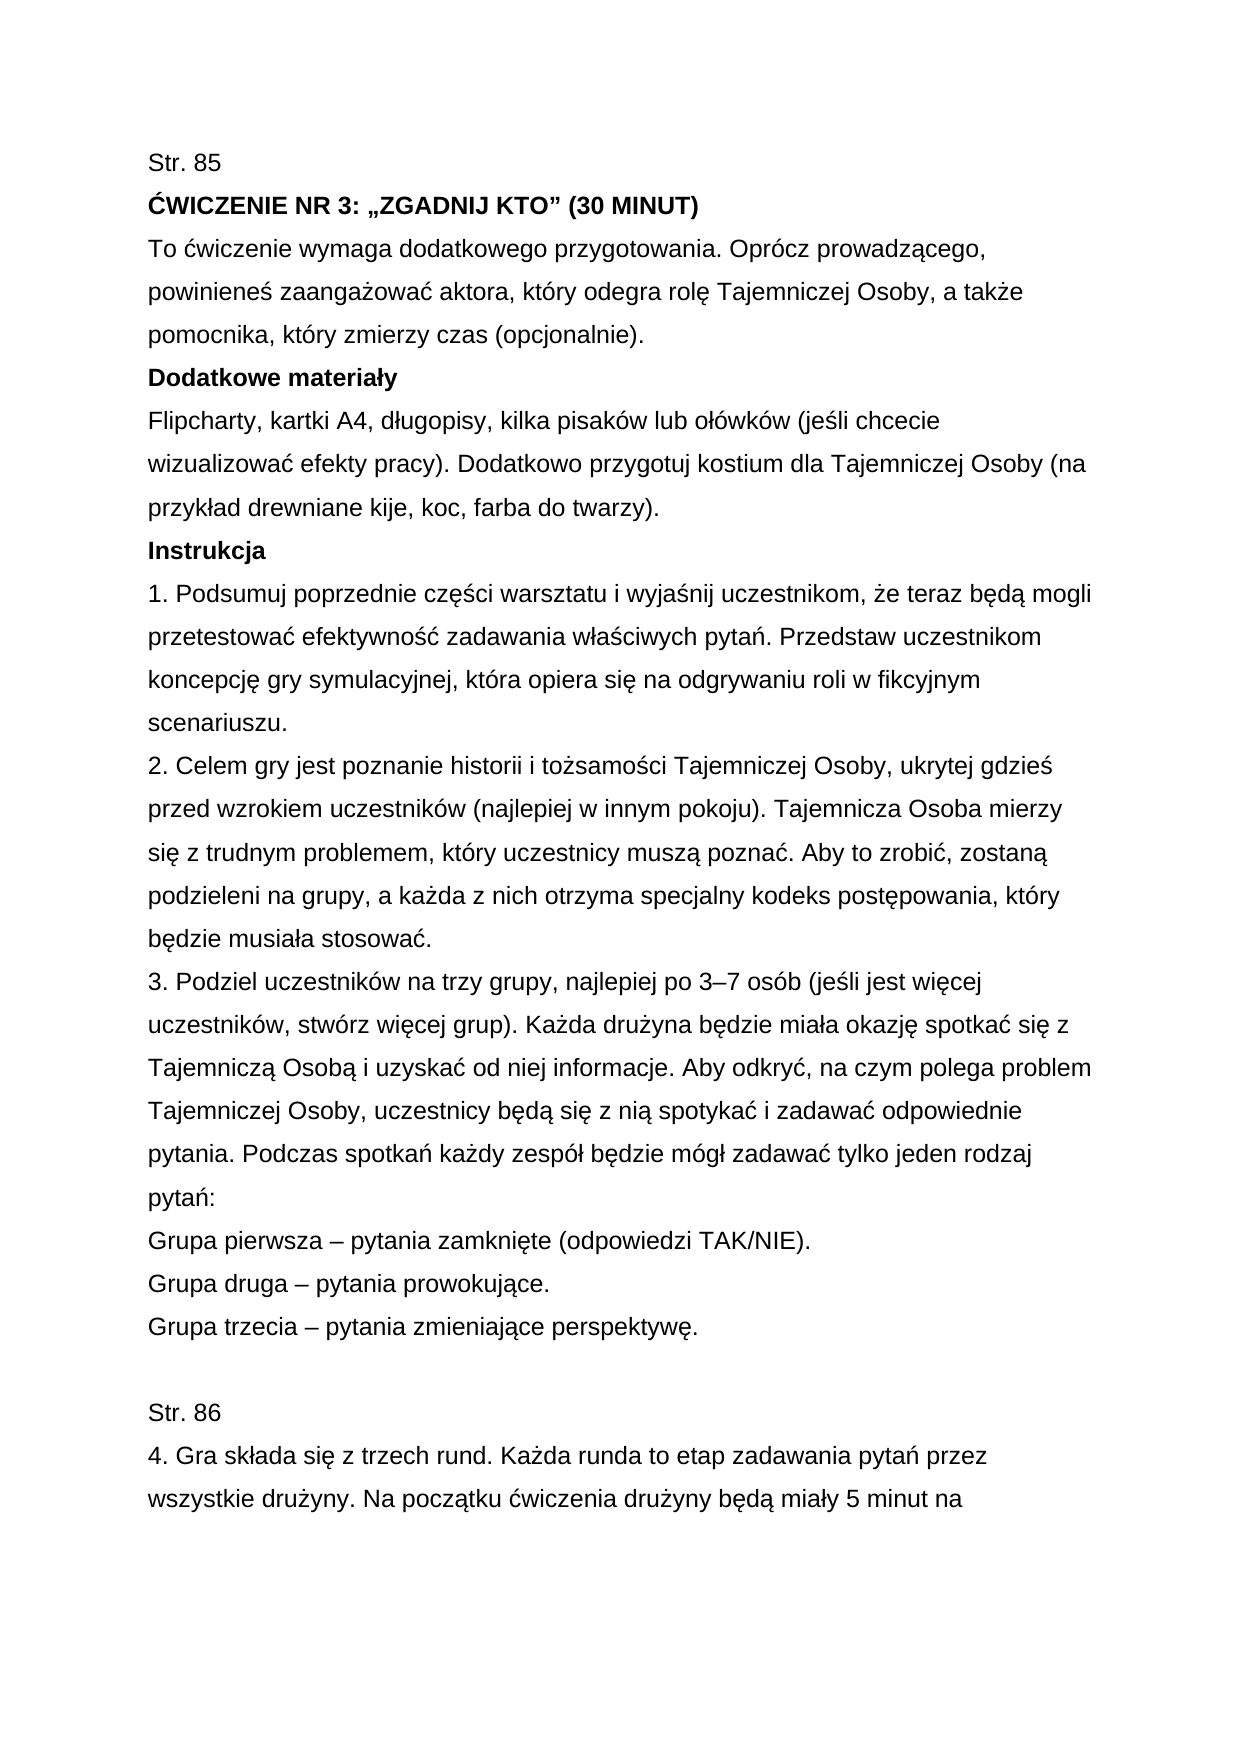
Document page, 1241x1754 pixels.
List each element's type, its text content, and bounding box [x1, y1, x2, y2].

text 3. Podziel uczestników na trzy grupy, najlepiej po 3–7 osób (jeśli jest więcej uczestników, stwórz więcej grup). Każda drużyna będzie miała okazję spotkać się z Tajemniczą Osobą i uzyskać od niej informacje. Aby odkryć, na czym polega problem Tajemniczej Osoby, uczestnicy będą się z nią spotykać i zadawać odpowiednie pytania. Podczas spotkań każdy zespół będzie mógł zadawać tylko jeden rodzaj pytań: [148, 967, 1093, 1211]
text To ćwiczenie wymaga dodatkowego przygotowania. Oprócz prowadzącego, powinieneś zaangażować aktora, który odegra rolę Tajemniczej Osoby, a także pomocnika, który zmierzy czas (opcjonalnie). [148, 234, 1093, 349]
text Instrukcja [148, 536, 1093, 564]
text Str. 86 [148, 1398, 1093, 1427]
text Str. 85 [148, 148, 1093, 176]
text 1. Podsumuj poprzednie części warsztatu i wyjaśnij uczestnikom, że teraz będą mogli przetestować efektywność zadawania właściwych pytań. Przedstaw uczestnikom koncepcję gry symulacyjnej, która opiera się na odgrywaniu roli w fikcyjnym scenariuszu. [148, 579, 1093, 737]
text 4. Gra składa się z trzech rund. Każda runda to etap zadawania pytań przez wszystkie drużyny. Na początku ćwiczenia drużyny będą miały 5 minut na [148, 1441, 1093, 1513]
text Flipcharty, kartki A4, długopisy, kilka pisaków lub ołówków (jeśli chcecie wizualizować efekty pracy). Dodatkowo przygotuj kostium dla Tajemniczej Osoby (na przykład drewniane kije, koc, farba do twarzy). [148, 406, 1093, 521]
text Grupa pierwsza – pytania zamknięte (odpowiedzi TAK/NIE). Grupa druga – pytania prowokujące. [148, 1226, 1093, 1298]
text ĆWICZENIE NR 3: „ZGADNIJ KTO” (30 MINUT) [148, 191, 1093, 219]
text 2. Celem gry jest poznanie historii i tożsamości Tajemniczej Osoby, ukrytej gdzieś przed wzrokiem uczestników (najlepiej w innym pokoju). Tajemnicza Osoba mierzy się z trudnym problemem, który uczestnicy muszą poznać. Aby to zrobić, zostaną podzieleni na grupy, a każda z nich otrzyma specjalny kodeks postępowania, który będzie musiała stosować. [148, 751, 1093, 953]
text Dodatkowe materiały [148, 363, 1093, 392]
text Grupa trzecia – pytania zmieniające perspektywę. [148, 1312, 1093, 1341]
